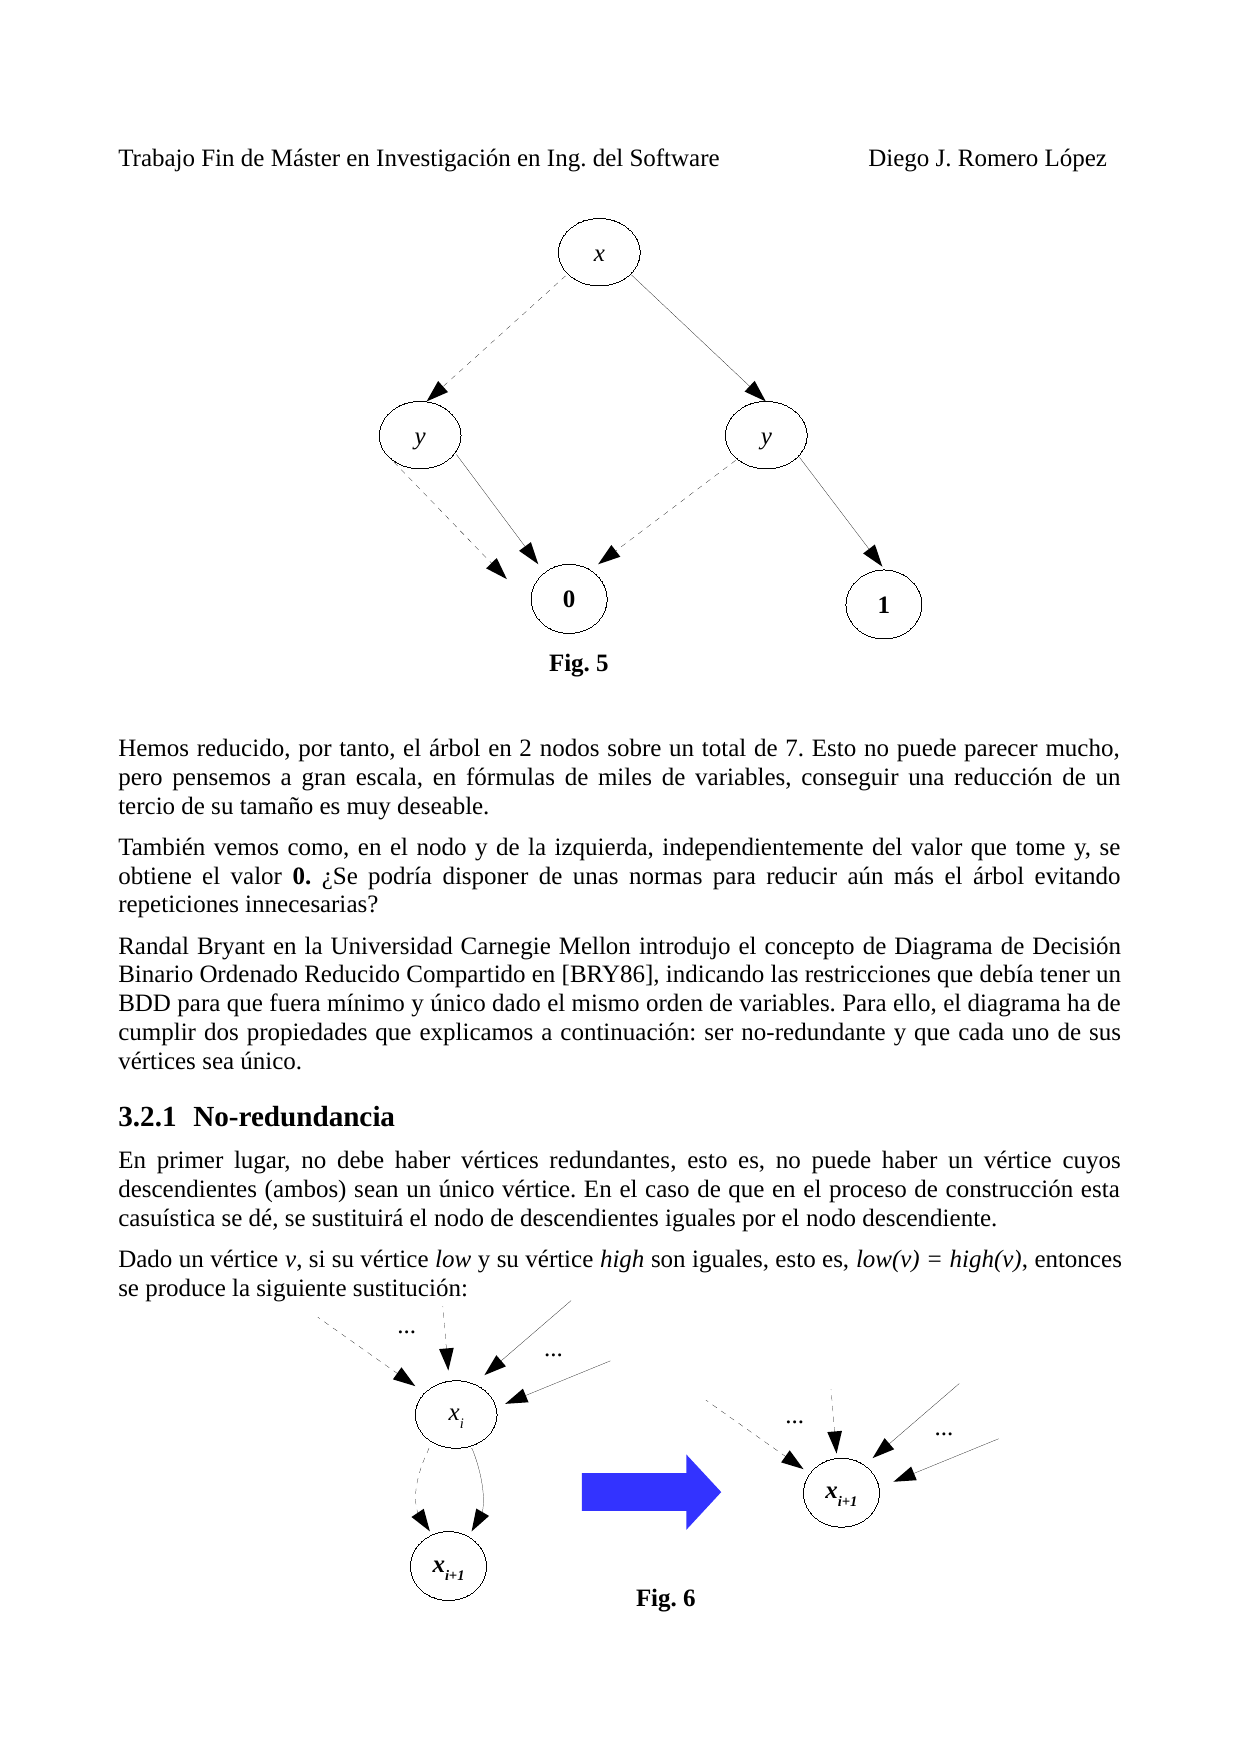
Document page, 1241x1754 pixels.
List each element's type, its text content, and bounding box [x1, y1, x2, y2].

text Randal Bryant en la Universidad Carnegie Mellon introdujo el concepto de Diagrama de Decisión Binario Ordenado Reducido Compartido en [BRY86], indicando las restricciones que debía tener un BDD para que fuera mínimo y único dado el mismo orden de variables. Para ello, el diagrama ha de cumplir dos propiedades que explicamos a continuación: ser no-redundante y que cada uno de sus vértices sea único. [118, 931, 1122, 1074]
text En primer lugar, no debe haber vértices redundantes, esto es, no puede haber un vértice cuyos descendientes (ambos) sean un único vértice. En el caso de que en el proceso de construcción esta casuística se dé, se sustituirá el nodo de descendientes iguales por el nodo descendiente. [118, 1146, 1122, 1232]
subtitle No-redundancia [118, 1099, 1122, 1133]
text Dado un vértice v, si su vértice low y su vértice high son iguales, esto es, low(v) = high(v), entonces se produce la siguiente sustitución: [118, 1244, 1122, 1302]
text Hemos reducido, por tanto, el árbol en 2 nodos sobre un total de 7. Esto no puede parecer mucho, pero pensemos a gran escala, en fórmulas de miles de variables, conseguir una reducción de un tercio de su tamaño es muy deseable. [118, 733, 1122, 819]
text También vemos como, en el nodo y de la izquierda, independientemente del valor que tome y, se obtiene el valor 0. ¿Se podría disponer de unas normas para reducir aún más el árbol evitando repeticiones innecesarias? [118, 832, 1122, 918]
